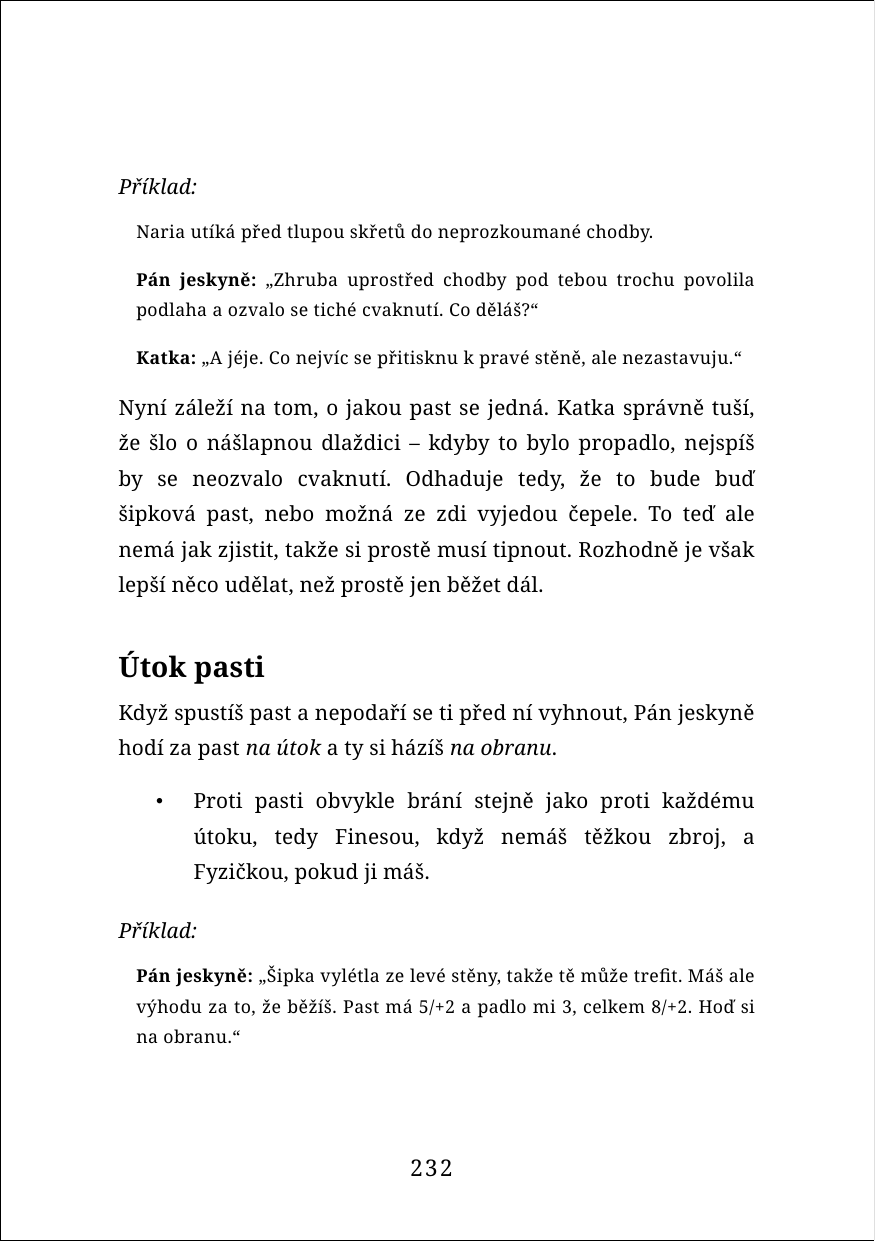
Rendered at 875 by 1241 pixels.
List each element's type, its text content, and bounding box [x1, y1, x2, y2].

text Naria utíká před tlupou skřetů do neprozkoumané chodby. [136, 219, 756, 243]
list Proti pasti obvykle brání stejně jako proti každému útoku, tedy Finesou, když nemáš těžkou zbroj, a Fyzičkou, pokud ji máš. [156, 786, 756, 886]
text Katka: „A jéje. Co nejvíc se přitisknu k pravé stěně, ale nezastavuju.“ [136, 345, 756, 369]
text Nyní záleží na tom, o jakou past se jedná. Katka správně tuší, že šlo o nášlapnou dlaždici – kdyby to bylo propadlo, nejspíš by se neozvalo cvaknutí. Odhaduje tedy, že to bude buď šipková past, nebo možná ze zdi vyjedou čepele. To teď ale nemá jak zjistit, takže si prostě musí tipnout. Rozhodně je však lepší něco udělat, než prostě jen běžet dál. [118, 393, 756, 599]
text Pán jeskyně: „Zhruba uprostřed chodby pod tebou trochu povolila podlaha a ozvalo se tiché cvaknutí. Co děláš?“ [136, 267, 756, 321]
subtitle Útok pasti [118, 647, 756, 686]
text Když spustíš past a nepodaří se ti před ní vyhnout, Pán jeskyně hodí za past na útok a ty si házíš na obranu. [118, 698, 756, 762]
text Pán jeskyně: „Šipka vylétla ze levé stěny, takže tě může trefit. Máš ale výhodu za to, že běžíš. Past má 5/+2 a padlo mi 3, celkem 8/+2. Hoď si na obranu.“ [136, 964, 756, 1048]
text Příklad: [118, 917, 756, 945]
text Příklad: [118, 172, 756, 200]
